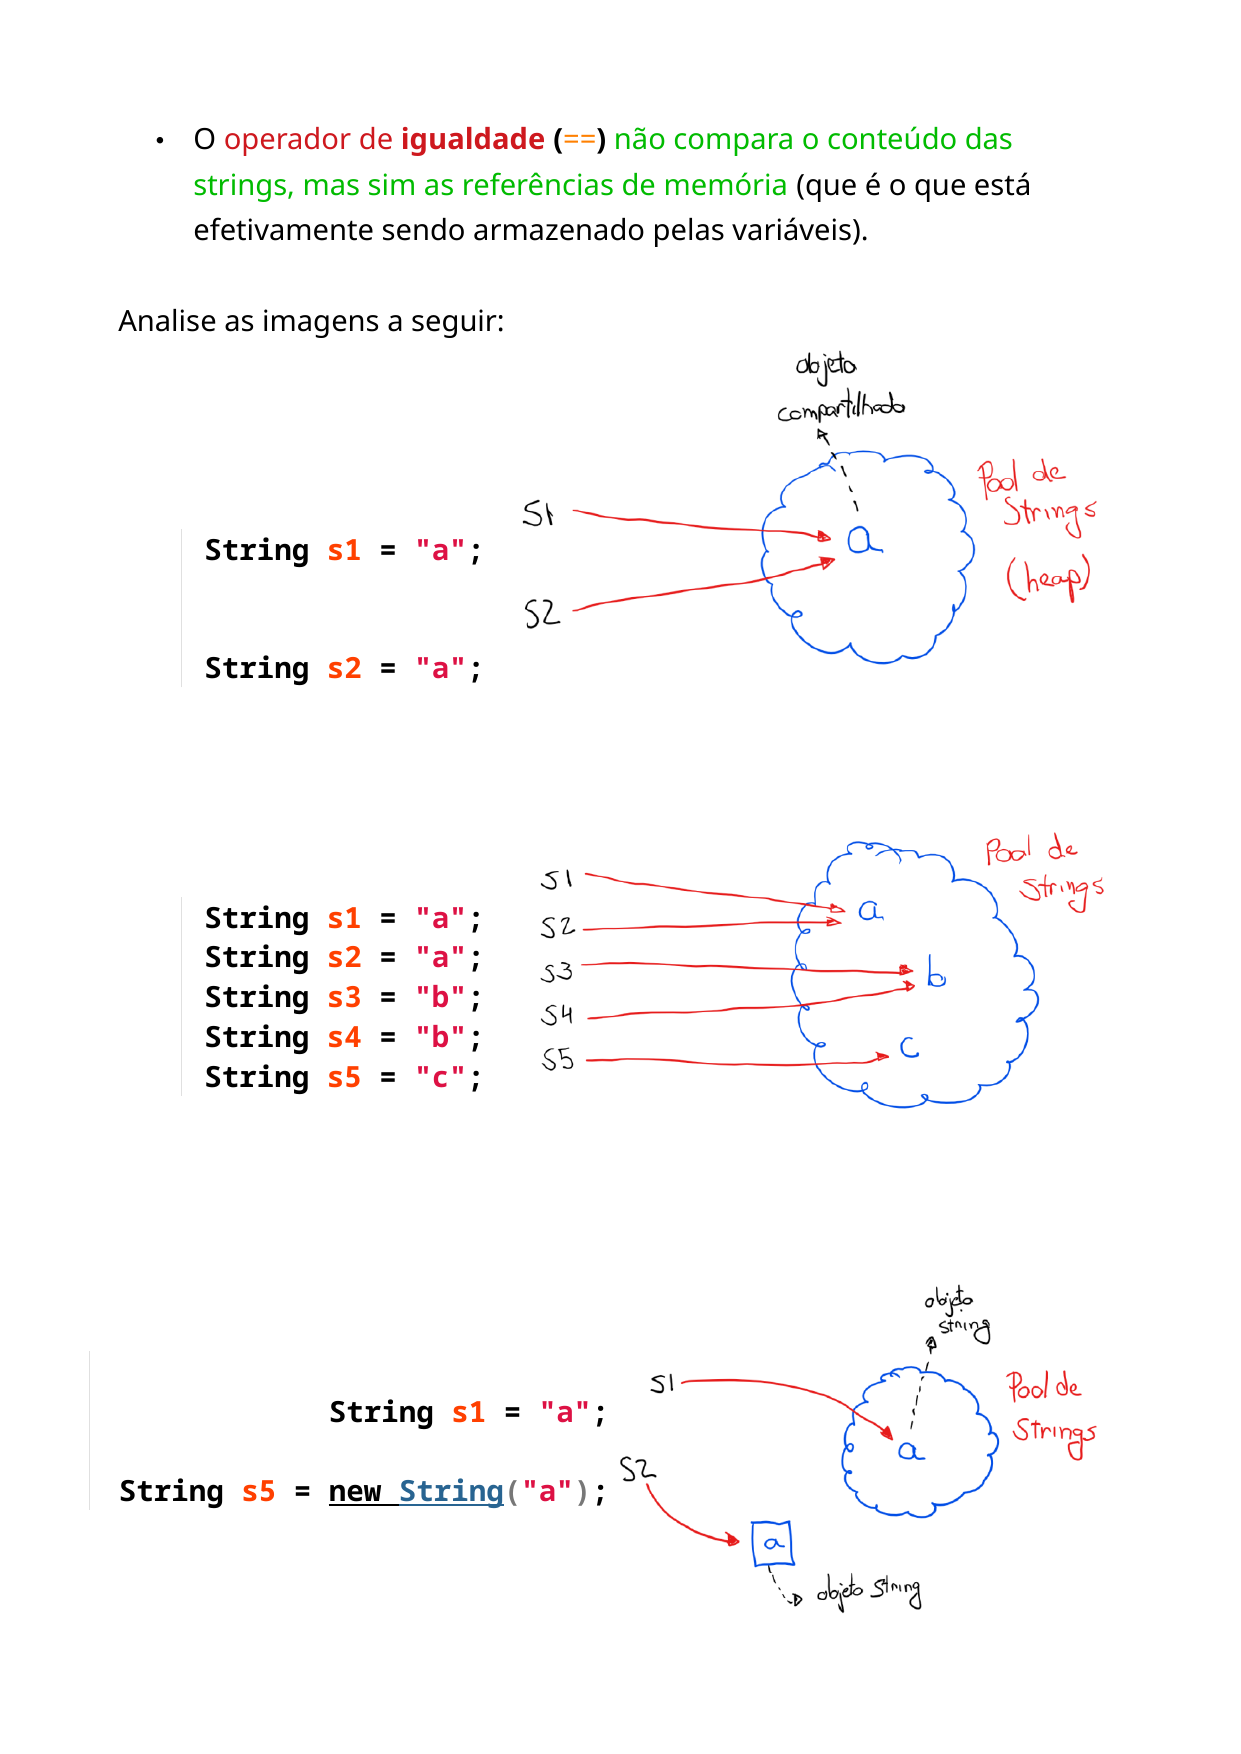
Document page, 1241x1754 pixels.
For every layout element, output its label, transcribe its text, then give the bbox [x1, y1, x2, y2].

picture [508, 341, 1114, 675]
picture [608, 1278, 1104, 1624]
text String s5 = "c"; [182, 1056, 525, 1096]
text Analise as imagens a seguir: [118, 301, 1122, 340]
text String s2 = "a"; [182, 648, 1122, 687]
picture [525, 819, 1112, 1121]
text [1112, 937, 1122, 976]
text String s1 = "a"; [182, 529, 508, 568]
text String s1 = "a"; [90, 1391, 608, 1471]
text String s3 = "b"; [182, 976, 525, 1016]
text [1112, 1016, 1122, 1056]
text String s4 = "b"; [182, 1016, 525, 1056]
text String s2 = "a"; [182, 937, 525, 976]
text String s1 = "a"; [182, 897, 525, 937]
list O operador de igualdade (==) não compara o conteúdo das strings, mas sim as referências de memória (que é o que está efetivamente sendo armazenado pelas variáveis). [156, 118, 1122, 249]
text [1112, 897, 1122, 937]
text String s5 = new String("a"); [90, 1471, 608, 1510]
text [1112, 1056, 1122, 1096]
text [1104, 1471, 1122, 1510]
text [1104, 1391, 1122, 1471]
text [1112, 976, 1122, 1016]
